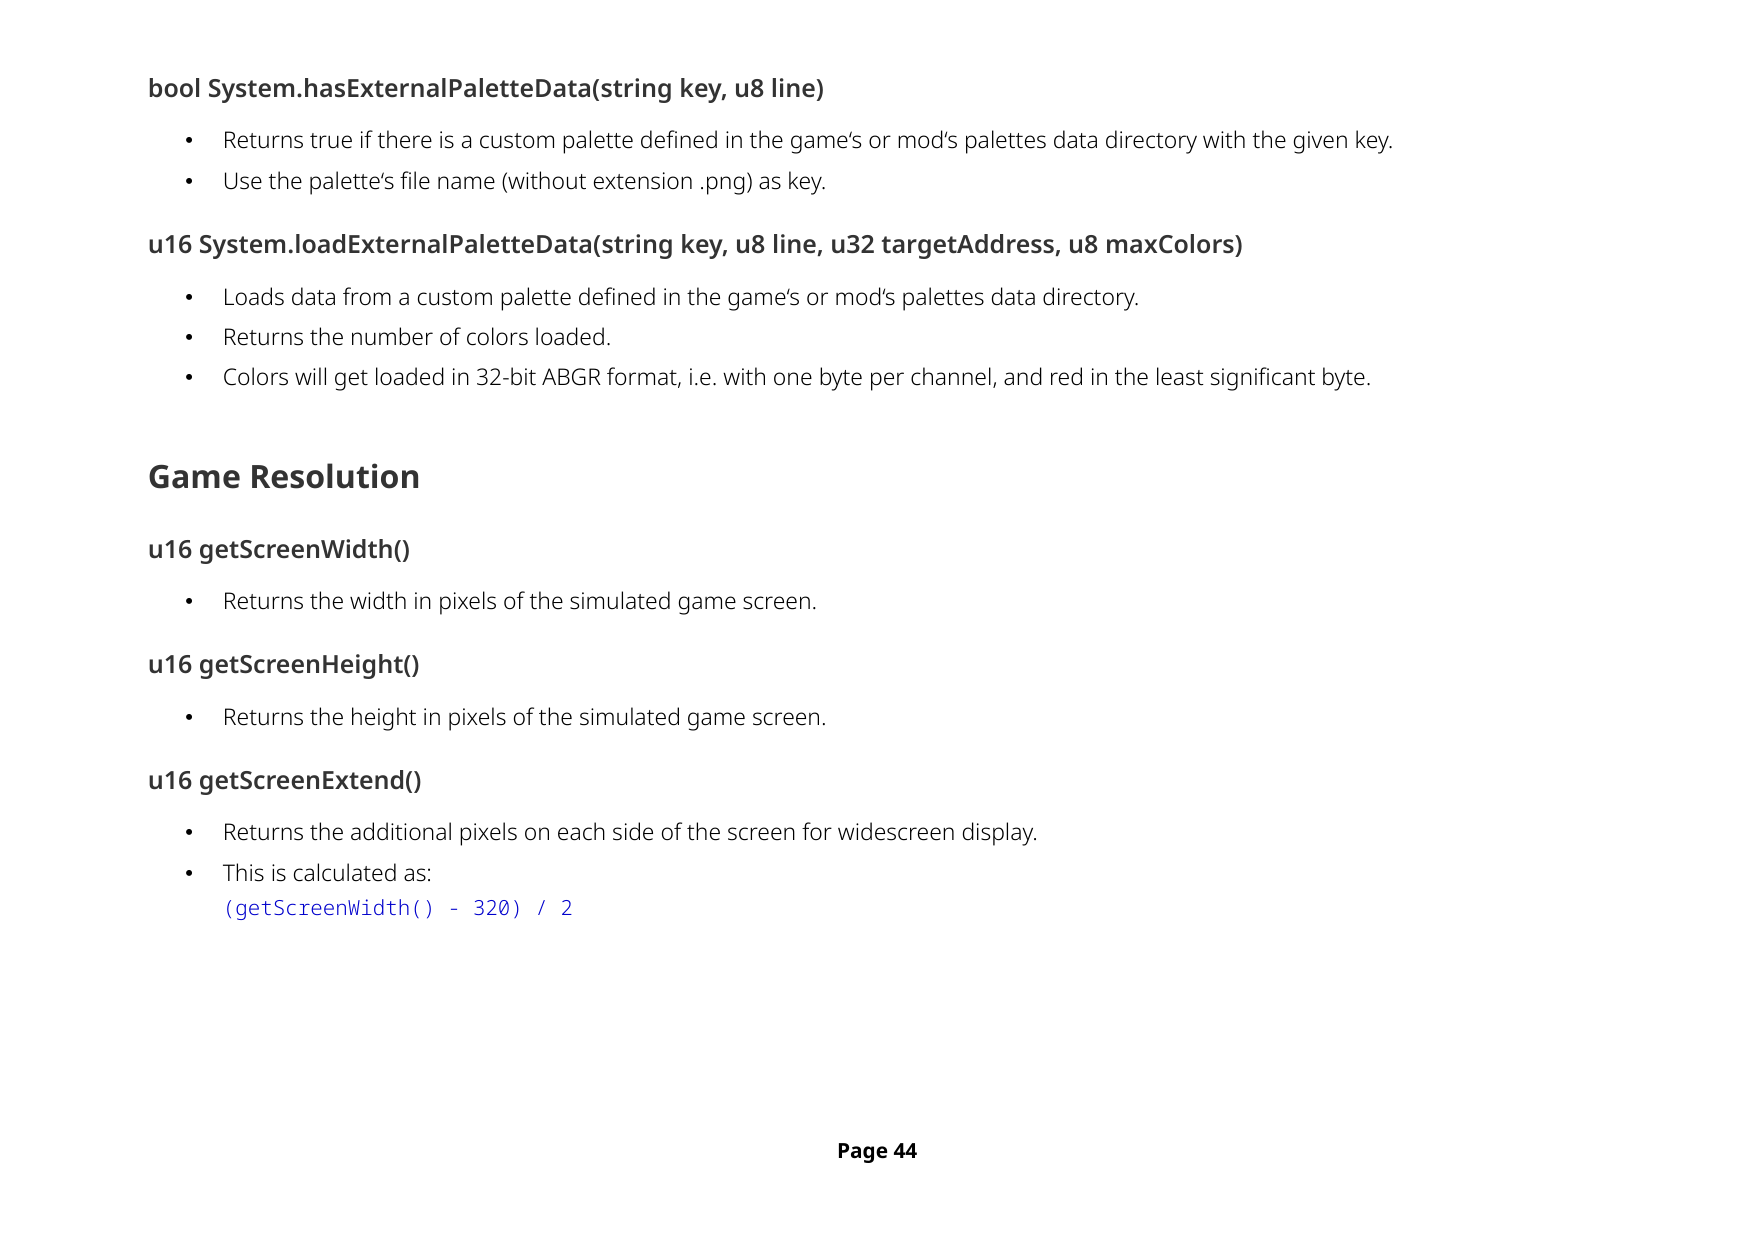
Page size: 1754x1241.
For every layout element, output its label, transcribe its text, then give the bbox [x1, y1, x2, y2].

list Colors will get loaded in 32-bit ABGR format, i.e. with one byte per channel, and red in the least significant byte. [185, 361, 1606, 392]
list Returns the number of colors loaded. [185, 321, 1606, 352]
list Loads data from a custom palette defined in the game‘s or mod‘s palettes data directory. [185, 280, 1606, 312]
list Returns the additional pixels on each side of the screen for widescreen display. [185, 816, 1606, 847]
subtitle u16 getScreenWidth() [148, 531, 1606, 565]
list This is calculated as: (getScreenWidth() - 320) / 2 [185, 857, 1606, 922]
list Use the palette‘s file name (without extension .png) as key. [185, 164, 1606, 196]
list Returns true if there is a custom palette defined in the game‘s or mod‘s palettes data directory with the given key. [185, 124, 1606, 155]
subtitle bool System.hasExternalPaletteData(string key, u8 line) [148, 71, 1606, 105]
list Returns the height in pixels of the simulated game screen. [185, 700, 1606, 732]
subtitle u16 getScreenExtend() [148, 763, 1606, 797]
subtitle u16 getScreenHeight() [148, 647, 1606, 681]
list Returns the width in pixels of the simulated game screen. [185, 584, 1606, 616]
subtitle u16 System.loadExternalPaletteData(string key, u8 line, u32 targetAddress, u8 maxColors) [148, 227, 1606, 261]
subtitle Game Resolution [148, 454, 1606, 497]
